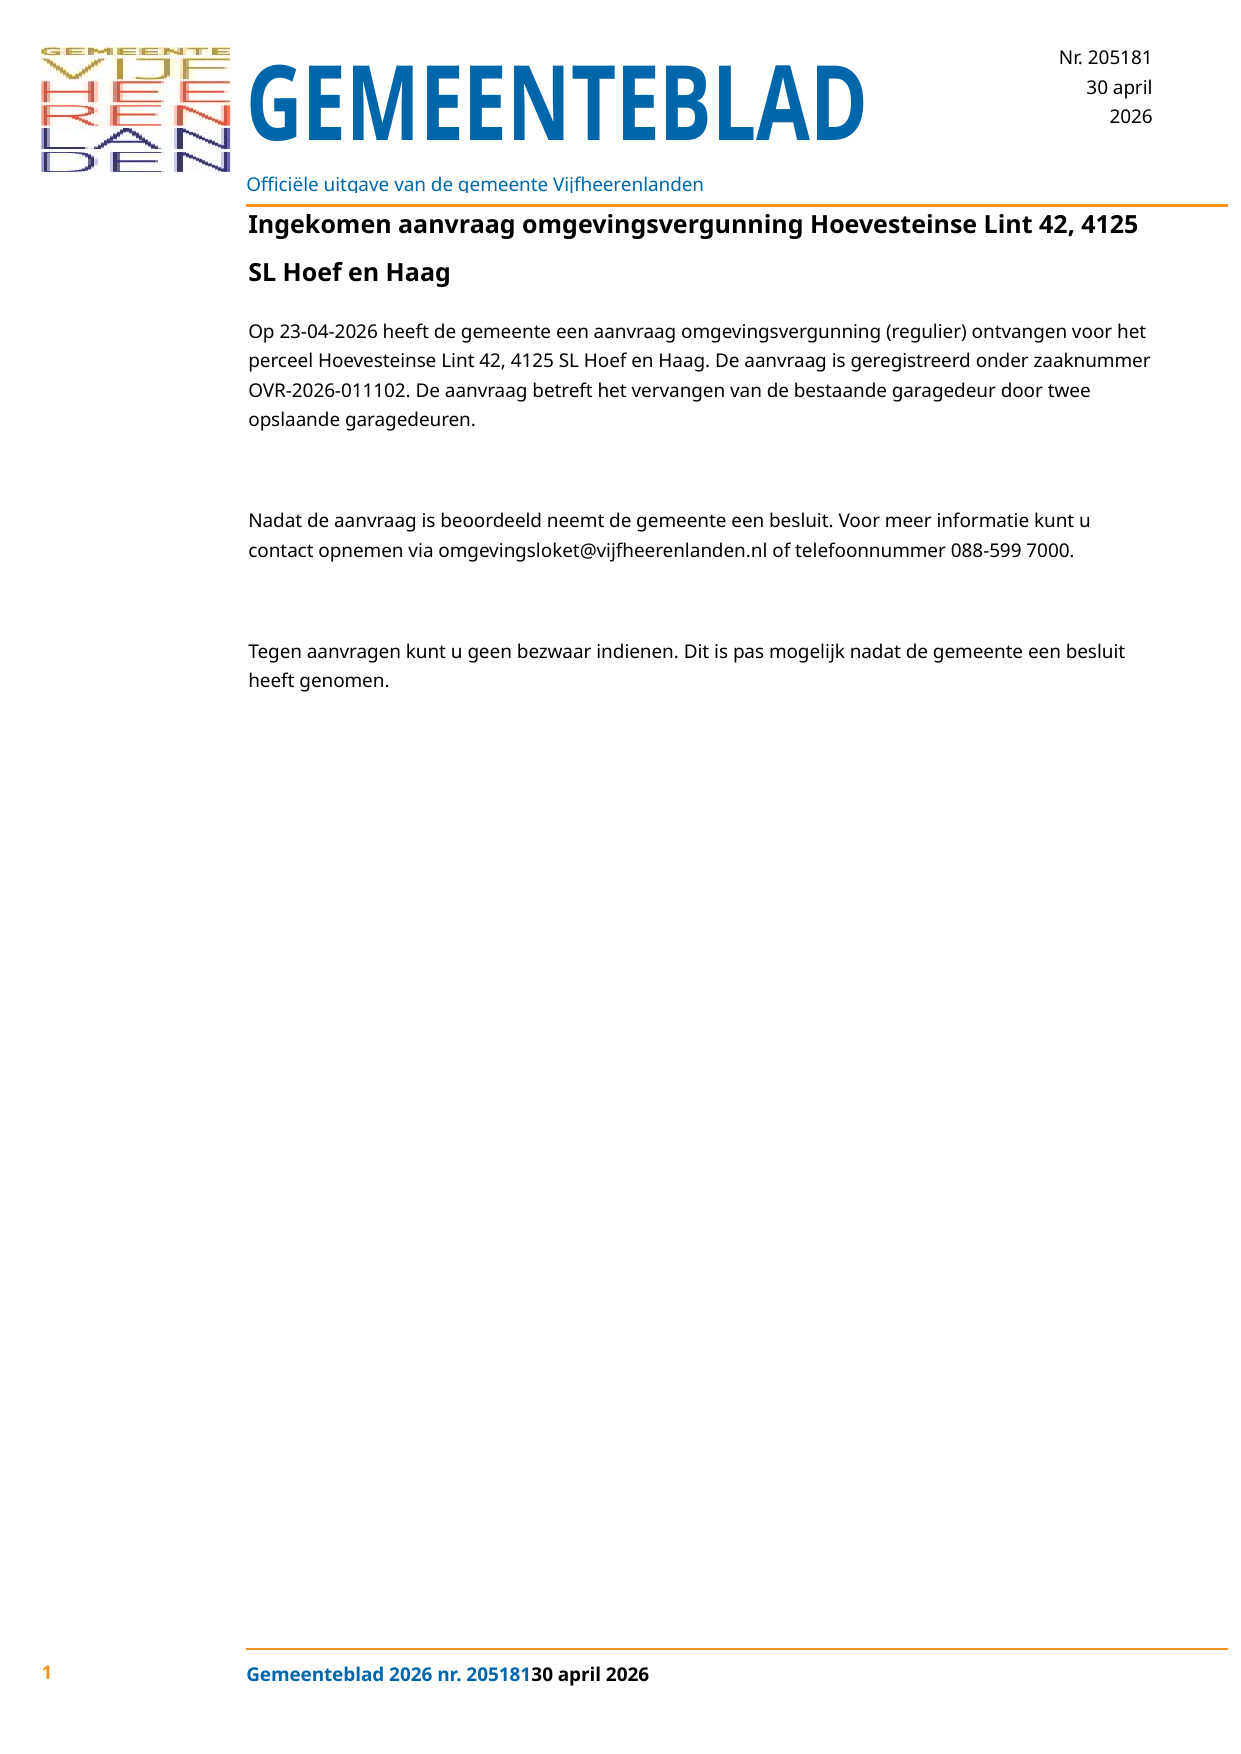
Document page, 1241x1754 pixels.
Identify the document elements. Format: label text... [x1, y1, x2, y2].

text Op 23-04-2026 heeft de gemeente een aanvraag omgevingsvergunning (regulier) ontvangen voor het perceel Hoevesteinse Lint 42, 4125 SL Hoef en Haag. De aanvraag is geregistreerd onder zaaknummer OVR-2026-011102. De aanvraag betreft het vervangen van de bestaande garagedeur door twee opslaande garagedeuren. [248, 318, 1152, 432]
text Ingekomen aanvraag omgevingsvergunning Hoevesteinse Lint 42, 4125 SL Hoef en Haag [248, 207, 1152, 288]
picture [41, 47, 231, 172]
text Nadat de aanvraag is beoordeeld neemt de gemeente een besluit. Voor meer informatie kunt u contact opnemen via omgevingsloket@vijfheerenlanden.nl of telefoonnummer 088-599 7000. [248, 507, 1152, 563]
text Tegen aanvragen kunt u geen bezwaar indienen. Dit is pas mogelijk nadat de gemeente een besluit heeft genomen. [248, 638, 1152, 693]
